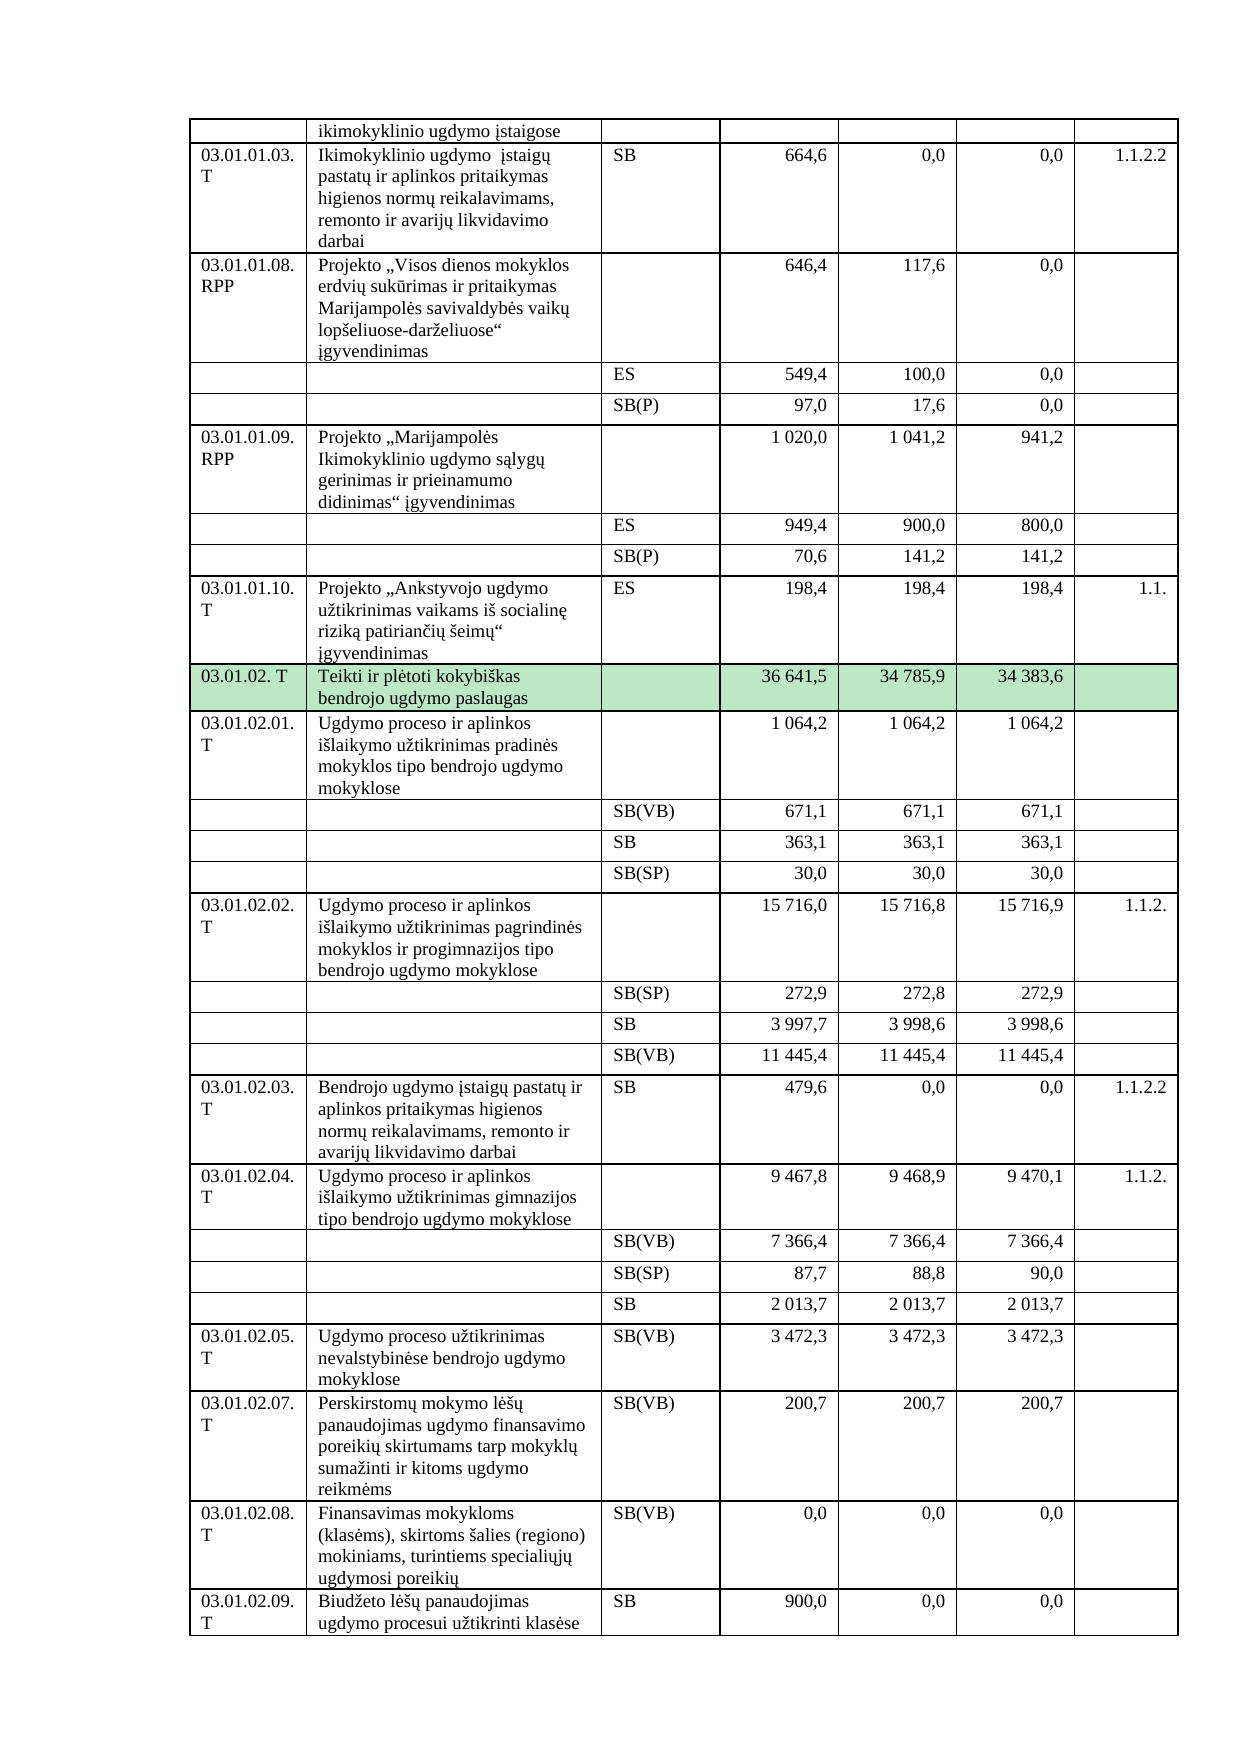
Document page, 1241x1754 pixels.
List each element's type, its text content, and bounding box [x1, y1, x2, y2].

table_cell [1179, 142, 1200, 252]
table_cell [1075, 1262, 1177, 1292]
table_cell [1075, 1044, 1177, 1074]
table_cell [1179, 1163, 1200, 1229]
table_cell 363,1 [839, 831, 956, 861]
table_cell 03.01.01.09. RPP [191, 426, 306, 512]
table_cell 15 716,0 [721, 894, 838, 981]
table_cell [1075, 1230, 1177, 1261]
table_cell 900,0 [721, 1590, 838, 1635]
table_cell [1075, 363, 1177, 393]
table_cell 117,6 [839, 254, 956, 362]
table_cell [1179, 892, 1200, 981]
table_cell 34 785,9 [839, 665, 956, 710]
table_cell SB [602, 1590, 719, 1635]
table_cell [1179, 118, 1200, 142]
table_cell 15 716,9 [957, 894, 1074, 981]
table_cell 2 013,7 [839, 1293, 956, 1323]
table_cell SB [602, 831, 719, 861]
table_cell 646,4 [721, 254, 838, 362]
table_cell 941,2 [957, 426, 1074, 512]
table_cell 363,1 [721, 831, 838, 861]
table_cell [602, 712, 719, 798]
table_cell 0,0 [957, 144, 1074, 252]
table_cell 800,0 [957, 514, 1074, 544]
table_cell 03.01.01.08. RPP [191, 254, 306, 362]
table_cell [1179, 393, 1200, 424]
table_cell 9 467,8 [721, 1165, 838, 1229]
table_cell [191, 394, 306, 424]
table_cell SB(VB) [602, 1230, 719, 1261]
table_cell 88,8 [839, 1262, 956, 1292]
table_cell Ugdymo proceso ir aplinkos išlaikymo užtikrinimas pradinės mokyklos tipo bendrojo ugdymo mokyklose [307, 712, 601, 798]
table_cell 9 470,1 [957, 1165, 1074, 1229]
table_cell [721, 120, 838, 142]
table_cell [839, 120, 956, 142]
table_cell [1179, 1292, 1200, 1323]
table_cell 0,0 [957, 1502, 1074, 1588]
table_cell Perskirstomų mokymo lėšų panaudojimas ugdymo finansavimo poreikių skirtumams tarp mokyklų sumažinti ir kitoms ugdymo reikmėms [307, 1392, 601, 1500]
table_cell [307, 1293, 601, 1323]
table_cell 3 997,7 [721, 1013, 838, 1043]
table_cell 0,0 [839, 144, 956, 252]
table_cell [1179, 252, 1200, 362]
table_cell [307, 545, 601, 575]
table_cell 03.01.01.03. T [191, 144, 306, 252]
table_cell 97,0 [721, 394, 838, 424]
table_cell [1075, 862, 1177, 892]
table_cell 0,0 [839, 1502, 956, 1588]
table_cell 272,9 [957, 982, 1074, 1012]
table_cell ES [602, 514, 719, 544]
table_cell 198,4 [839, 577, 956, 663]
table_cell [1075, 514, 1177, 544]
table_cell ES [602, 363, 719, 393]
table_cell [1075, 1590, 1177, 1635]
table_cell Teikti ir plėtoti kokybiškas bendrojo ugdymo paslaugas [307, 665, 601, 710]
table_cell [1075, 120, 1177, 142]
table_cell [191, 120, 306, 142]
table_cell 1 041,2 [839, 426, 956, 512]
table_cell SB(VB) [602, 1392, 719, 1500]
table_cell 272,9 [721, 982, 838, 1012]
table_cell [307, 363, 601, 393]
table_cell 200,7 [957, 1392, 1074, 1500]
table_cell 34 383,6 [957, 665, 1074, 710]
table_cell 03.01.01.10. T [191, 577, 306, 663]
table_cell 03.01.02.05. T [191, 1325, 306, 1390]
table_cell 11 445,4 [721, 1044, 838, 1074]
table_cell [602, 426, 719, 512]
table_cell [1179, 1012, 1200, 1043]
table_cell [307, 1230, 601, 1261]
table_cell 03.01.02.08. T [191, 1502, 306, 1588]
table_cell 363,1 [957, 831, 1074, 861]
table_cell 1.1.2.2 [1075, 144, 1177, 252]
table_cell 479,6 [721, 1076, 838, 1163]
table_cell [1179, 799, 1200, 830]
table_cell 1.1. [1075, 577, 1177, 663]
table_cell [1179, 513, 1200, 544]
table_cell [602, 254, 719, 362]
table_cell Bendrojo ugdymo įstaigų pastatų ir aplinkos pritaikymas higienos normų reikalavimams, remonto ir avarijų likvidavimo darbai [307, 1076, 601, 1163]
table_cell [1179, 362, 1200, 393]
table_cell [1179, 830, 1200, 861]
table_cell SB(VB) [602, 1044, 719, 1074]
table_cell 664,6 [721, 144, 838, 252]
table_cell Ugdymo proceso užtikrinimas nevalstybinėse bendrojo ugdymo mokyklose [307, 1325, 601, 1390]
table_cell [1075, 1392, 1177, 1500]
table_cell 11 445,4 [839, 1044, 956, 1074]
table_cell Ikimokyklinio ugdymo įstaigų pastatų ir aplinkos pritaikymas higienos normų reikalavimams, remonto ir avarijų likvidavimo darbai [307, 144, 601, 252]
table_cell [1179, 575, 1200, 663]
table_cell 671,1 [957, 800, 1074, 830]
table_cell [307, 1044, 601, 1074]
table_cell 949,4 [721, 514, 838, 544]
table_cell [191, 862, 306, 892]
table_cell [191, 545, 306, 575]
table_cell 0,0 [721, 1502, 838, 1588]
table_cell 671,1 [839, 800, 956, 830]
table_cell 2 013,7 [721, 1293, 838, 1323]
table_cell 30,0 [839, 862, 956, 892]
table_cell 03.01.02.07. T [191, 1392, 306, 1500]
table_cell 1 064,2 [721, 712, 838, 798]
table_cell [191, 831, 306, 861]
table_cell 1.1.2. [1075, 1165, 1177, 1229]
table_cell 3 472,3 [721, 1325, 838, 1390]
table_cell [1179, 1588, 1200, 1635]
table_cell [602, 120, 719, 142]
table_cell SB(P) [602, 545, 719, 575]
table_cell [1179, 1500, 1200, 1588]
table_cell 17,6 [839, 394, 956, 424]
table_cell 0,0 [839, 1076, 956, 1163]
table_cell 03.01.02.09. T [191, 1590, 306, 1635]
table_cell 272,8 [839, 982, 956, 1012]
table_cell [307, 982, 601, 1012]
table_cell [1179, 1074, 1200, 1163]
table_cell 0,0 [957, 1076, 1074, 1163]
table_cell Ugdymo proceso ir aplinkos išlaikymo užtikrinimas pagrindinės mokyklos ir progimnazijos tipo bendrojo ugdymo mokyklose [307, 894, 601, 981]
table_cell 3 472,3 [839, 1325, 956, 1390]
table_cell [191, 1262, 306, 1292]
table_cell SB [602, 1293, 719, 1323]
table_cell [1179, 1323, 1200, 1390]
table_cell 1 020,0 [721, 426, 838, 512]
table_cell [1179, 1043, 1200, 1074]
table_cell SB(VB) [602, 1502, 719, 1588]
table_cell Ugdymo proceso ir aplinkos išlaikymo užtikrinimas gimnazijos tipo bendrojo ugdymo mokyklose [307, 1165, 601, 1229]
table_cell SB [602, 1013, 719, 1043]
table_cell [191, 1013, 306, 1043]
table_cell Biudžeto lėšų panaudojimas ugdymo procesui užtikrinti klasėse [307, 1590, 601, 1635]
table_cell 11 445,4 [957, 1044, 1074, 1074]
table_cell [307, 514, 601, 544]
table_cell 0,0 [957, 1590, 1074, 1635]
table_cell [1179, 1390, 1200, 1500]
table_cell 90,0 [957, 1262, 1074, 1292]
table_cell 198,4 [721, 577, 838, 663]
table_cell 7 366,4 [957, 1230, 1074, 1261]
table_cell 0,0 [957, 394, 1074, 424]
table_cell 9 468,9 [839, 1165, 956, 1229]
table_cell 549,4 [721, 363, 838, 393]
table_cell [1179, 981, 1200, 1012]
table_cell 1.1.2. [1075, 894, 1177, 981]
table_cell 7 366,4 [721, 1230, 838, 1261]
table_cell [957, 120, 1074, 142]
table_cell [1179, 1261, 1200, 1292]
table_cell 36 641,5 [721, 665, 838, 710]
table_cell SB(SP) [602, 862, 719, 892]
table_cell 3 472,3 [957, 1325, 1074, 1390]
table_cell [191, 1230, 306, 1261]
table_cell 03.01.02.03. T [191, 1076, 306, 1163]
table_cell [1179, 710, 1200, 798]
table_cell 200,7 [839, 1392, 956, 1500]
table_cell [1179, 424, 1200, 512]
table_cell 87,7 [721, 1262, 838, 1292]
table_cell [1075, 665, 1177, 710]
table_cell [1075, 394, 1177, 424]
table_cell [307, 800, 601, 830]
table_cell 7 366,4 [839, 1230, 956, 1261]
table_cell ES [602, 577, 719, 663]
table_cell 198,4 [957, 577, 1074, 663]
table_cell [1075, 1502, 1177, 1588]
table_cell SB(P) [602, 394, 719, 424]
table_cell 03.01.02.02. T [191, 894, 306, 981]
table_cell [191, 982, 306, 1012]
table_cell 30,0 [721, 862, 838, 892]
table_cell [191, 363, 306, 393]
table_cell 100,0 [839, 363, 956, 393]
table_cell Finansavimas mokykloms (klasėms), skirtoms šalies (regiono) mokiniams, turintiems specialiųjų ugdymosi poreikių [307, 1502, 601, 1588]
table_cell [307, 831, 601, 861]
table_cell [602, 1165, 719, 1229]
table_cell 3 998,6 [839, 1013, 956, 1043]
table_cell [1075, 831, 1177, 861]
table_cell 200,7 [721, 1392, 838, 1500]
table_cell 1.1.2.2 [1075, 1076, 1177, 1163]
table_cell ikimokyklinio ugdymo įstaigose [307, 120, 601, 142]
table_cell [1179, 663, 1200, 710]
table_cell Projekto „Marijampolės Ikimokyklinio ugdymo sąlygų gerinimas ir prieinamumo didinimas“ įgyvendinimas [307, 426, 601, 512]
table_cell [1179, 1229, 1200, 1261]
table_cell [1075, 1293, 1177, 1323]
table_cell 141,2 [839, 545, 956, 575]
table_cell Projekto „Visos dienos mokyklos erdvių sukūrimas ir pritaikymas Marijampolės savivaldybės vaikų lopšeliuose-darželiuose“ įgyvendinimas [307, 254, 601, 362]
table_cell [191, 1293, 306, 1323]
table_cell [191, 800, 306, 830]
table_cell SB(SP) [602, 1262, 719, 1292]
table_cell [307, 1262, 601, 1292]
table_cell 1 064,2 [957, 712, 1074, 798]
table_cell [1075, 712, 1177, 798]
table_cell 15 716,8 [839, 894, 956, 981]
table_cell [307, 1013, 601, 1043]
table_cell 2 013,7 [957, 1293, 1074, 1323]
table_cell SB(VB) [602, 1325, 719, 1390]
table_cell 0,0 [839, 1590, 956, 1635]
table_cell 3 998,6 [957, 1013, 1074, 1043]
table_cell 70,6 [721, 545, 838, 575]
table_cell [1075, 800, 1177, 830]
table_cell [1075, 1013, 1177, 1043]
table_cell 0,0 [957, 254, 1074, 362]
table_cell 30,0 [957, 862, 1074, 892]
table_cell 671,1 [721, 800, 838, 830]
table_cell 03.01.02. T [191, 665, 306, 710]
table_cell 141,2 [957, 545, 1074, 575]
table_cell [191, 514, 306, 544]
table_cell [307, 862, 601, 892]
table_cell 03.01.02.04. T [191, 1165, 306, 1229]
table_cell SB [602, 1076, 719, 1163]
table_cell [1075, 1325, 1177, 1390]
table_cell [1179, 861, 1200, 892]
table_cell [602, 894, 719, 981]
table_cell 900,0 [839, 514, 956, 544]
table_cell [307, 394, 601, 424]
table_cell 1 064,2 [839, 712, 956, 798]
table_cell [191, 1044, 306, 1074]
table_cell [602, 665, 719, 710]
table_cell 0,0 [957, 363, 1074, 393]
table_cell Projekto „Ankstyvojo ugdymo užtikrinimas vaikams iš socialinę riziką patiriančių šeimų“ įgyvendinimas [307, 577, 601, 663]
table_cell [1179, 544, 1200, 575]
table_cell 03.01.02.01. T [191, 712, 306, 798]
table_cell [1075, 982, 1177, 1012]
table_cell [1075, 254, 1177, 362]
table_cell [1075, 545, 1177, 575]
table_cell SB(VB) [602, 800, 719, 830]
table_cell SB [602, 144, 719, 252]
table_cell SB(SP) [602, 982, 719, 1012]
table_cell [1075, 426, 1177, 512]
